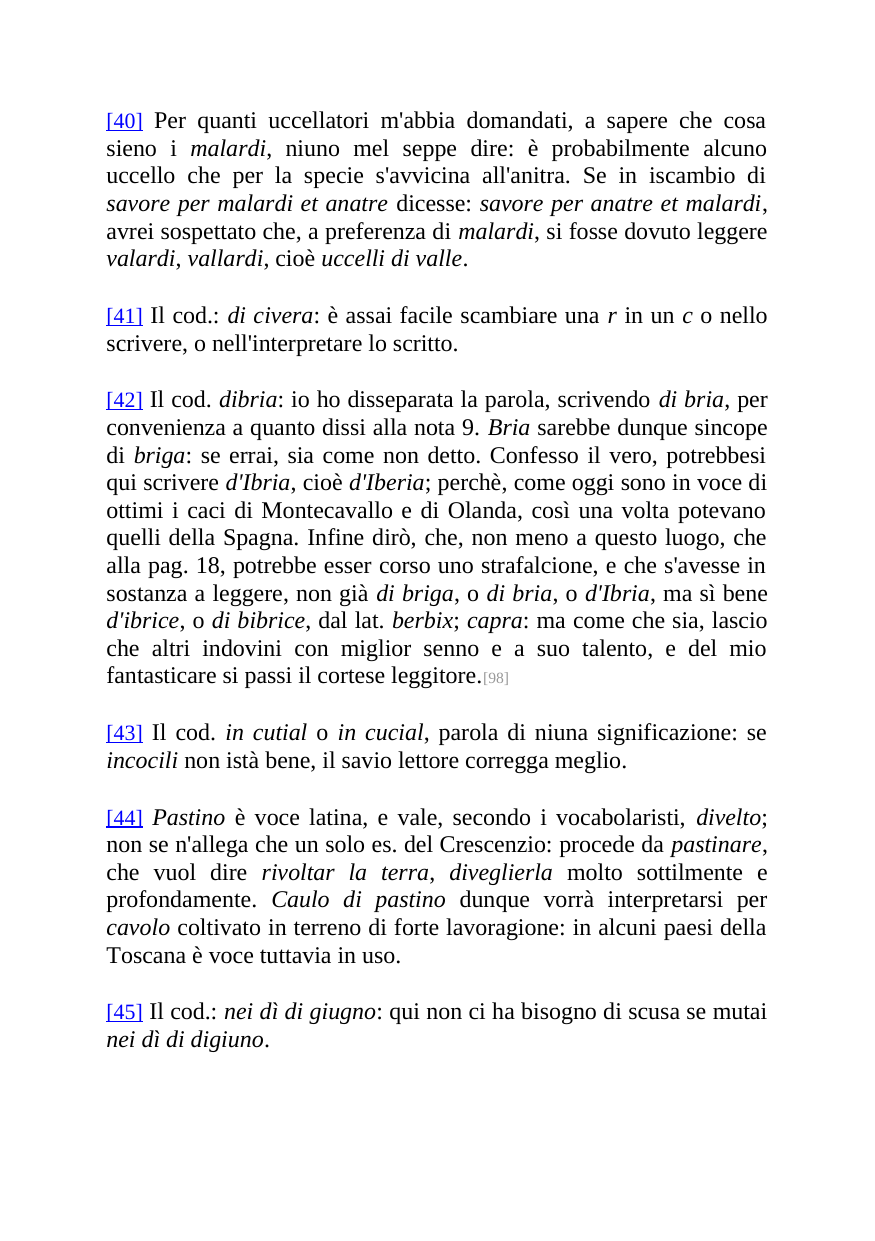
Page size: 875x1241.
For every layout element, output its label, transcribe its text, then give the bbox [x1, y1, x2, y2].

text [43] Il cod. in cutial o in cucial, parola di niuna significazione: se incocili non istà bene, il savio lettore corregga meglio. [106, 718, 768, 773]
text [45] Il cod.: nei dì di giugno: qui non ci ha bisogno di scusa se mutai nei dì di digiuno. [106, 997, 768, 1053]
text [41] Il cod.: di civera: è assai facile scambiare una r in un c o nello scrivere, o nell'interpretare lo scritto. [106, 301, 768, 356]
text [42] Il cod. dibria: io ho disseparata la parola, scrivendo di bria, per convenienza a quanto dissi alla nota 9. Bria sarebbe dunque sincope di briga: se errai, sia come non detto. Confesso il vero, potrebbesi qui scrivere d'Ibria, cioè d'Iberia; perchè, come oggi sono in voce di ottimi i caci di Montecavallo e di Olanda, così una volta potevano quelli della Spagna. Infine dirò, che, non meno a questo luogo, che alla pag. 18, potrebbe esser corso uno strafalcione, e che s'avesse in sostanza a leggere, non già di briga, o di bria, o d'Ibria, ma sì bene d'ibrice, o di bibrice, dal lat. berbix; capra: ma come che sia, lascio che altri indovini con miglior senno e a suo talento, e del mio fantasticare si passi il cortese leggitore.[98] [106, 385, 768, 689]
text [44] Pastino è voce latina, e vale, secondo i vocabolaristi, divelto; non se n'allega che un solo es. del Crescenzio: procede da pastinare, che vuol dire rivoltar la terra, diveglierla molto sottilmente e profondamente. Caulo di pastino dunque vorrà interpretarsi per cavolo coltivato in terreno di forte lavoragione: in alcuni paesi della Toscana è voce tuttavia in uso. [106, 803, 768, 968]
text [40] Per quanti uccellatori m'abbia domandati, a sapere che cosa sieno i malardi, niuno mel seppe dire: è probabilmente alcuno uccello che per la specie s'avvicina all'anitra. Se in iscambio di savore per malardi et anatre dicesse: savore per anatre et malardi, avrei sospettato che, a preferenza di malardi, si fosse dovuto leggere valardi, vallardi, cioè uccelli di valle. [106, 106, 768, 272]
